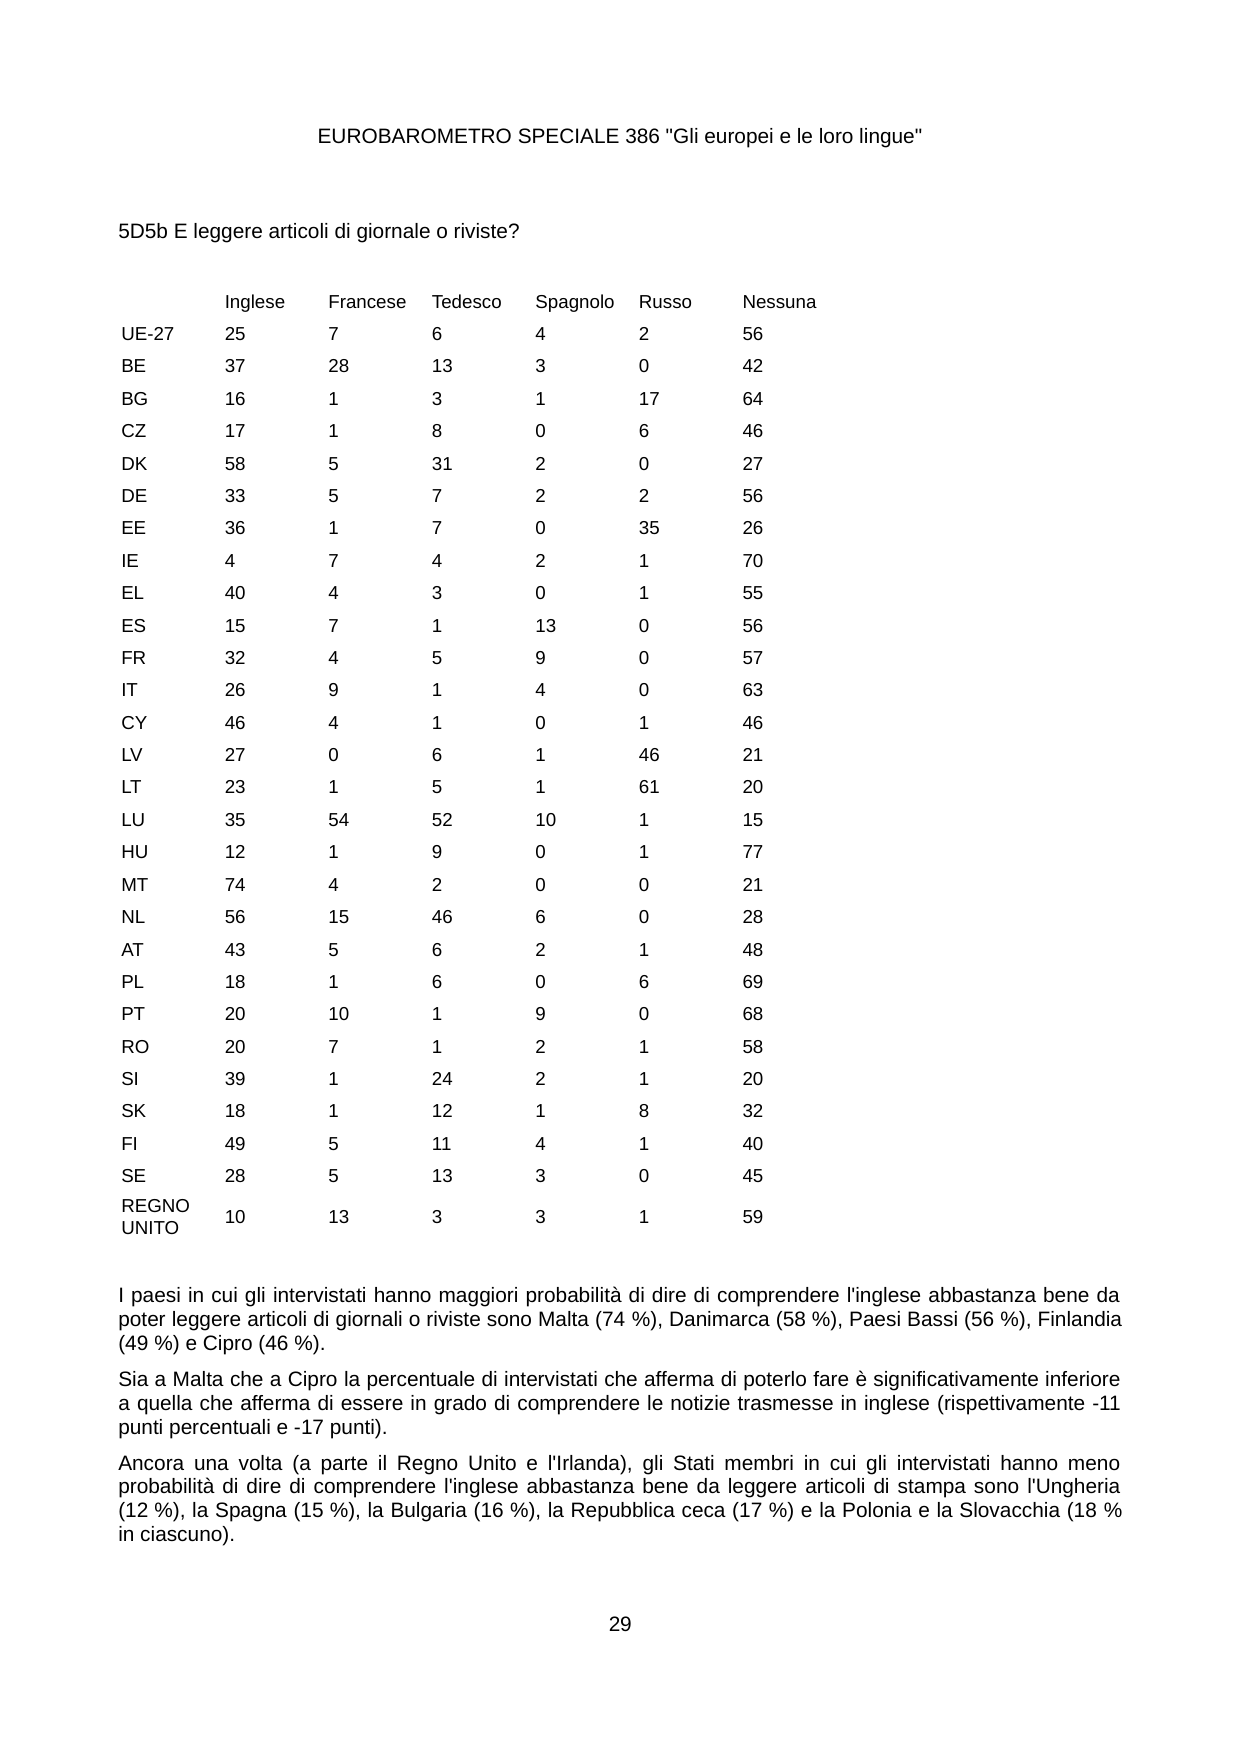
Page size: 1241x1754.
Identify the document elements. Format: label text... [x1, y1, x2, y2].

table_cell 1 [532, 1095, 636, 1127]
table_cell 0 [636, 901, 739, 933]
table_cell 1 [325, 415, 429, 447]
table_cell 5 [429, 641, 532, 674]
table_cell 7 [429, 512, 532, 544]
table_cell 6 [429, 318, 532, 350]
table_cell 1 [636, 1030, 739, 1062]
table_cell LV [118, 739, 222, 771]
table_cell 63 [739, 674, 843, 706]
table_cell 40 [222, 577, 325, 609]
table_cell ES [118, 609, 222, 641]
table_cell 2 [636, 318, 739, 350]
table_cell 11 [429, 1127, 532, 1160]
table_cell 23 [222, 771, 325, 803]
table_cell 3 [429, 382, 532, 414]
table_header Nessuna [739, 285, 843, 317]
table_cell 48 [739, 933, 843, 965]
text I paesi in cui gli intervistati hanno maggiori probabilità di dire di comprendere l'inglese abbastanza bene da poter leggere articoli di giornali o riviste sono Malta (74 %), Danimarca (58 %), Paesi Bassi (56 %), Finlandia (49 %) e Cipro (46 %). [118, 1283, 1122, 1355]
table_cell FR [118, 641, 222, 674]
table_cell 1 [636, 1127, 739, 1160]
table_cell 1 [325, 1095, 429, 1127]
table_header Tedesco [429, 285, 532, 317]
table_cell 4 [325, 706, 429, 738]
table_cell 54 [325, 803, 429, 836]
table_cell 10 [532, 803, 636, 836]
table_cell 2 [636, 479, 739, 512]
table_cell IE [118, 544, 222, 577]
table_cell 46 [222, 706, 325, 738]
table_cell 1 [636, 1063, 739, 1095]
table_cell 1 [532, 739, 636, 771]
table_cell 4 [325, 868, 429, 901]
table_cell 27 [739, 447, 843, 479]
table_cell 0 [636, 674, 739, 706]
table_cell MT [118, 868, 222, 901]
table_cell 61 [636, 771, 739, 803]
table_cell 74 [222, 868, 325, 901]
table_cell FI [118, 1127, 222, 1160]
table_cell 52 [429, 803, 532, 836]
table_cell CY [118, 706, 222, 738]
table_cell 58 [739, 1030, 843, 1062]
table_cell 46 [739, 415, 843, 447]
table_cell 70 [739, 544, 843, 577]
table_cell 12 [429, 1095, 532, 1127]
table_cell 1 [636, 577, 739, 609]
table_cell 0 [636, 609, 739, 641]
table_cell 7 [325, 609, 429, 641]
table_cell 6 [532, 901, 636, 933]
table_cell HU [118, 836, 222, 868]
table_cell 13 [532, 609, 636, 641]
table_cell 1 [325, 1063, 429, 1095]
table_cell 6 [429, 739, 532, 771]
table_cell 1 [429, 609, 532, 641]
table_cell 21 [739, 868, 843, 901]
table_cell 15 [739, 803, 843, 836]
table_cell 7 [429, 479, 532, 512]
table_cell 25 [222, 318, 325, 350]
table_cell 2 [532, 1030, 636, 1062]
table_cell 69 [739, 965, 843, 998]
table_cell 37 [222, 350, 325, 382]
table_cell 6 [429, 965, 532, 998]
table_cell AT [118, 933, 222, 965]
table_cell 0 [532, 415, 636, 447]
table_cell 1 [532, 771, 636, 803]
table_cell 59 [739, 1192, 843, 1241]
table_cell 56 [222, 901, 325, 933]
table_cell 8 [429, 415, 532, 447]
table_cell 3 [532, 1160, 636, 1192]
table_cell 12 [222, 836, 325, 868]
table_cell 4 [325, 577, 429, 609]
table_cell 28 [739, 901, 843, 933]
table_cell 35 [636, 512, 739, 544]
table_cell LT [118, 771, 222, 803]
table_cell 5 [325, 1160, 429, 1192]
table_cell 0 [636, 868, 739, 901]
table_cell 58 [222, 447, 325, 479]
table_cell 5 [429, 771, 532, 803]
table_cell UE-27 [118, 318, 222, 350]
table_cell 13 [325, 1192, 429, 1241]
table_cell 49 [222, 1127, 325, 1160]
table_cell 57 [739, 641, 843, 674]
table_cell 3 [429, 577, 532, 609]
table_cell 24 [429, 1063, 532, 1095]
table_header Inglese [222, 285, 325, 317]
table_cell 17 [222, 415, 325, 447]
text Sia a Malta che a Cipro la percentuale di intervistati che afferma di poterlo fare è significativamente inferiore a quella che afferma di essere in grado di comprendere le notizie trasmesse in inglese (rispettivamente -11 punti percentuali e -17 punti). [118, 1367, 1122, 1438]
text 5D5b E leggere articoli di giornale o riviste? [118, 219, 1122, 243]
table_cell 2 [532, 1063, 636, 1095]
table_cell 16 [222, 382, 325, 414]
table_cell 0 [532, 706, 636, 738]
table_cell 1 [429, 998, 532, 1030]
table_cell 0 [325, 739, 429, 771]
table_cell 55 [739, 577, 843, 609]
table_cell 0 [636, 998, 739, 1030]
table_cell 26 [739, 512, 843, 544]
table_cell 18 [222, 965, 325, 998]
table_cell 5 [325, 447, 429, 479]
table_cell 15 [222, 609, 325, 641]
table_cell 39 [222, 1063, 325, 1095]
table_cell 20 [739, 771, 843, 803]
table_cell 7 [325, 318, 429, 350]
table_cell 4 [429, 544, 532, 577]
table_cell 56 [739, 479, 843, 512]
table_cell 0 [532, 512, 636, 544]
table_cell 2 [532, 933, 636, 965]
table_cell 10 [325, 998, 429, 1030]
table_cell 5 [325, 479, 429, 512]
table_cell 9 [325, 674, 429, 706]
table_cell 28 [325, 350, 429, 382]
table_cell 26 [222, 674, 325, 706]
table_cell 0 [532, 965, 636, 998]
table_cell 56 [739, 318, 843, 350]
table_cell 9 [429, 836, 532, 868]
table_cell 3 [532, 1192, 636, 1241]
table_cell 17 [636, 382, 739, 414]
table_cell 4 [325, 641, 429, 674]
table_cell 3 [429, 1192, 532, 1241]
table_cell 1 [325, 836, 429, 868]
table_cell SK [118, 1095, 222, 1127]
table_cell 4 [532, 674, 636, 706]
table_cell 6 [636, 415, 739, 447]
table_cell 13 [429, 1160, 532, 1192]
table_cell 32 [222, 641, 325, 674]
table_cell 40 [739, 1127, 843, 1160]
table_cell NL [118, 901, 222, 933]
table_cell 2 [429, 868, 532, 901]
table_cell 31 [429, 447, 532, 479]
table_cell 10 [222, 1192, 325, 1241]
table_cell 46 [739, 706, 843, 738]
table_header Russo [636, 285, 739, 317]
table_cell SI [118, 1063, 222, 1095]
table_cell 6 [636, 965, 739, 998]
table_cell 3 [532, 350, 636, 382]
table_cell 13 [429, 350, 532, 382]
table_cell 1 [429, 674, 532, 706]
table_header [118, 285, 222, 317]
table_cell 42 [739, 350, 843, 382]
table_cell 0 [636, 447, 739, 479]
table_cell EL [118, 577, 222, 609]
table_cell 43 [222, 933, 325, 965]
table_cell 0 [532, 868, 636, 901]
table_cell 21 [739, 739, 843, 771]
table_cell 27 [222, 739, 325, 771]
table_cell DE [118, 479, 222, 512]
table_cell 1 [325, 512, 429, 544]
table_cell 1 [325, 771, 429, 803]
table_cell 2 [532, 447, 636, 479]
table_cell 5 [325, 1127, 429, 1160]
table_cell 1 [636, 544, 739, 577]
table_cell 32 [739, 1095, 843, 1127]
table_cell 1 [636, 1192, 739, 1241]
table_header Francese [325, 285, 429, 317]
table_cell EE [118, 512, 222, 544]
table_cell 1 [325, 965, 429, 998]
table_cell 9 [532, 641, 636, 674]
table_cell 1 [429, 706, 532, 738]
table_cell 2 [532, 479, 636, 512]
table_cell PL [118, 965, 222, 998]
table_cell 77 [739, 836, 843, 868]
table_cell 0 [636, 350, 739, 382]
table_cell 5 [325, 933, 429, 965]
table_cell 20 [222, 1030, 325, 1062]
table_cell LU [118, 803, 222, 836]
table_cell REGNO UNITO [118, 1192, 222, 1241]
table_cell 4 [222, 544, 325, 577]
table_cell 1 [636, 803, 739, 836]
table_cell 28 [222, 1160, 325, 1192]
table_cell CZ [118, 415, 222, 447]
table_cell 0 [636, 1160, 739, 1192]
table_cell 6 [429, 933, 532, 965]
table_cell PT [118, 998, 222, 1030]
table_cell 15 [325, 901, 429, 933]
table_header Spagnolo [532, 285, 636, 317]
table_cell RO [118, 1030, 222, 1062]
table_cell 20 [739, 1063, 843, 1095]
table_cell IT [118, 674, 222, 706]
table_cell 0 [532, 577, 636, 609]
table_cell 4 [532, 1127, 636, 1160]
table_cell 45 [739, 1160, 843, 1192]
table_cell 35 [222, 803, 325, 836]
table_cell 1 [636, 706, 739, 738]
table_cell 46 [429, 901, 532, 933]
table_cell 1 [636, 933, 739, 965]
table_cell SE [118, 1160, 222, 1192]
table_cell 0 [636, 641, 739, 674]
table_cell 7 [325, 544, 429, 577]
table_cell 1 [636, 836, 739, 868]
table_cell BG [118, 382, 222, 414]
table_cell 7 [325, 1030, 429, 1062]
table_cell 36 [222, 512, 325, 544]
table_cell 20 [222, 998, 325, 1030]
table_cell DK [118, 447, 222, 479]
table_cell 9 [532, 998, 636, 1030]
table_cell 8 [636, 1095, 739, 1127]
table_cell 68 [739, 998, 843, 1030]
table_cell 64 [739, 382, 843, 414]
table_cell 1 [325, 382, 429, 414]
table_cell 1 [429, 1030, 532, 1062]
table_cell 46 [636, 739, 739, 771]
table_cell 56 [739, 609, 843, 641]
table_cell 33 [222, 479, 325, 512]
table_cell 0 [532, 836, 636, 868]
table_cell 2 [532, 544, 636, 577]
text Ancora una volta (a parte il Regno Unito e l'Irlanda), gli Stati membri in cui gli intervistati hanno meno probabilità di dire di comprendere l'inglese abbastanza bene da leggere articoli di stampa sono l'Ungheria (12 %), la Spagna (15 %), la Bulgaria (16 %), la Repubblica ceca (17 %) e la Polonia e la Slovacchia (18 % in ciascuno). [118, 1450, 1122, 1546]
table_cell 1 [532, 382, 636, 414]
table_cell BE [118, 350, 222, 382]
table_cell 18 [222, 1095, 325, 1127]
table_cell 4 [532, 318, 636, 350]
